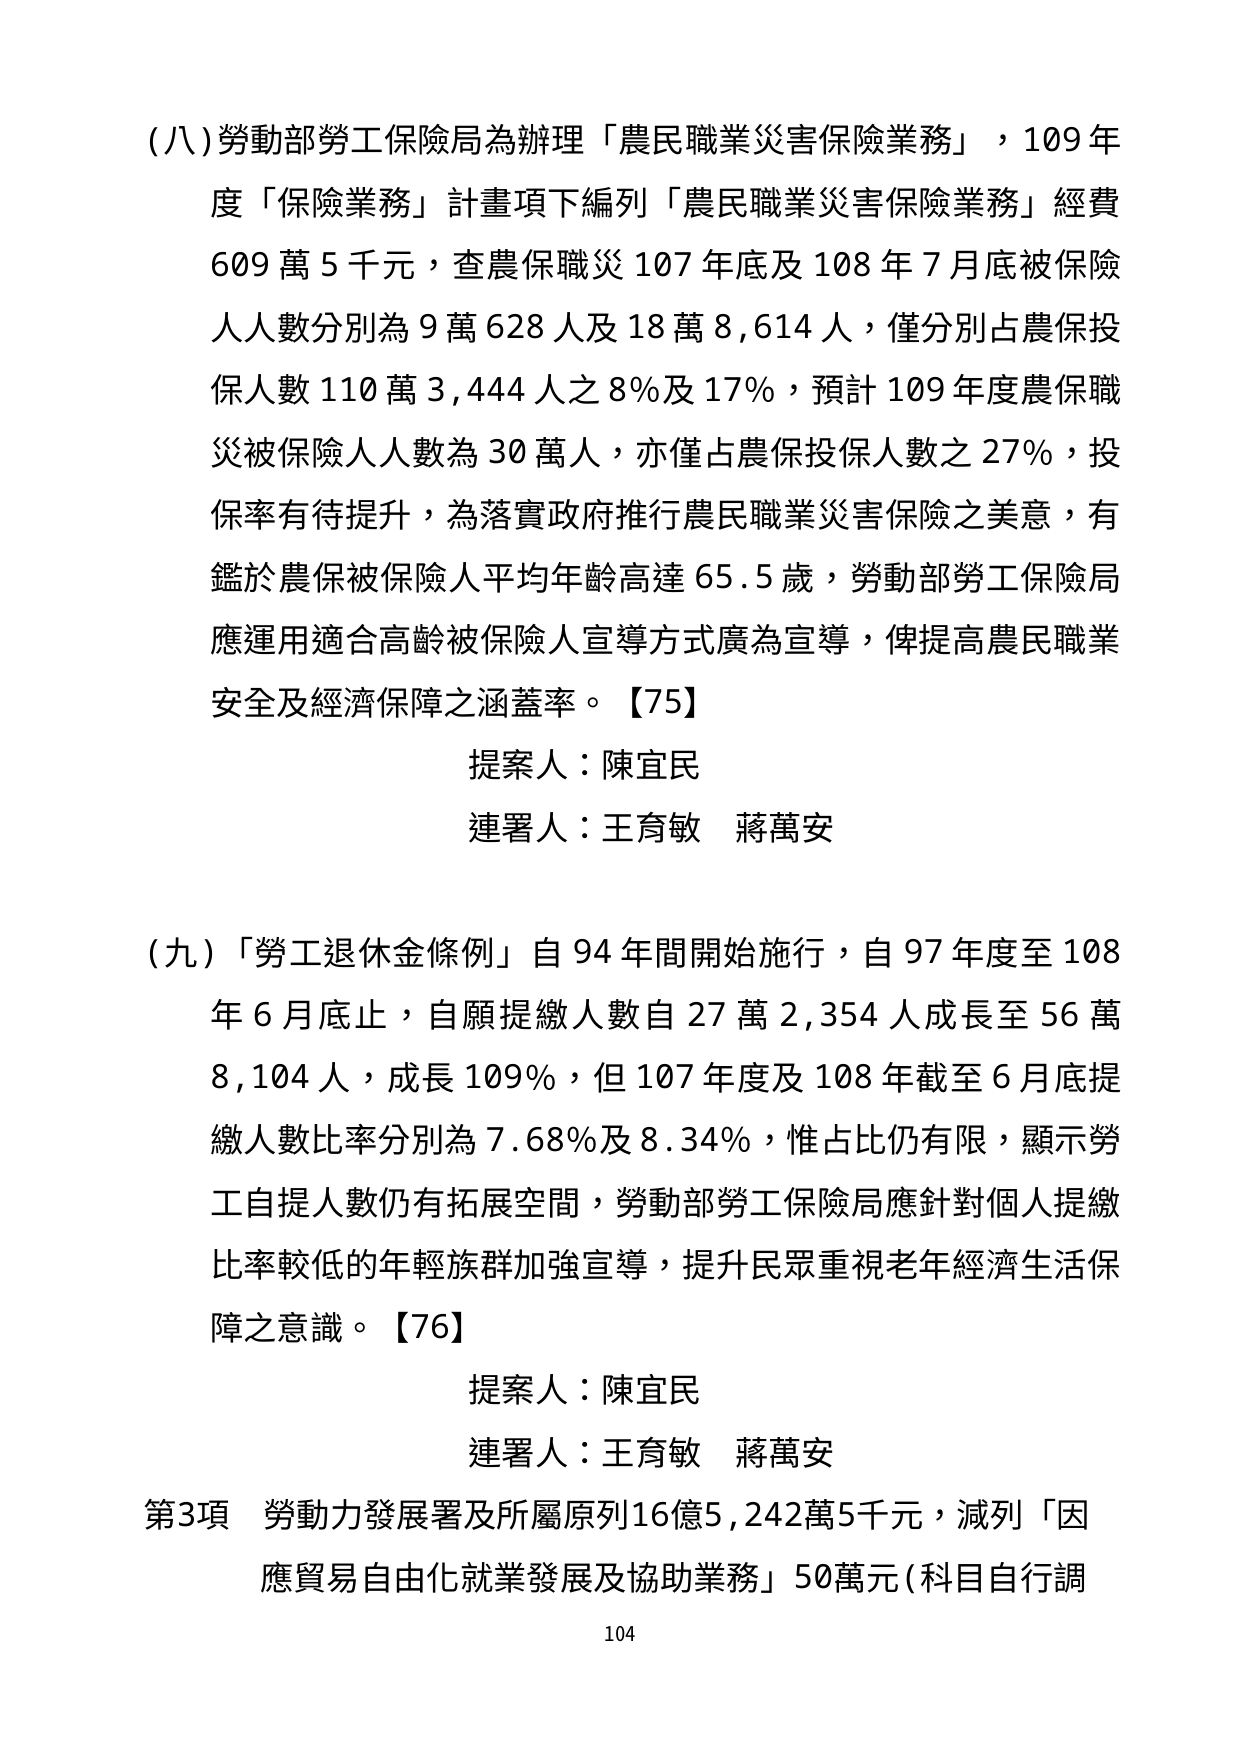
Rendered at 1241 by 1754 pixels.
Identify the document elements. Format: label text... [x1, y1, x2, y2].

text 提案人：陳宜民 [468, 1347, 1122, 1409]
text 提案人：陳宜民 [468, 722, 1122, 784]
text 連署人：王育敏 蔣萬安 [468, 784, 1122, 847]
text 連署人：王育敏 蔣萬安 [468, 1409, 1122, 1472]
text (八)勞動部勞工保險局為辦理「農民職業災害保險業務」，109年度「保險業務」計畫項下編列「農民職業災害保險業務」經費609萬5千元，查農保職災107年底及108年7月底被保險人人數分別為9萬628人及18萬8,614人，僅分別占農保投保人數110萬3,444人之8％及17％，預計109年度農保職災被保險人人數為30萬人，亦僅占農保投保人數之27％，投保率有待提升，為落實政府推行農民職業災害保險之美意，有鑑於農保被保險人平均年齡高達65.5歲，勞動部勞工保險局應運用適合高齡被保險人宣導方式廣為宣導，俾提高農民職業安全及經濟保障之涵蓋率。【75】 [143, 97, 1122, 722]
text (九)「勞工退休金條例」自94年間開始施行，自97年度至108年6月底止，自願提繳人數自27萬2,354人成長至56萬8,104人，成長109％，但107年度及108年截至6月底提繳人數比率分別為7.68％及8.34％，惟占比仍有限，顯示勞工自提人數仍有拓展空間，勞動部勞工保險局應針對個人提繳比率較低的年輕族群加強宣導，提升民眾重視老年經濟生活保障之意識。【76】 [143, 909, 1122, 1347]
text 第3項 勞動力發展署及所屬原列16億5,242萬5千元，減列「因應貿易自由化就業發展及協助業務」50萬元(科目自行調 [143, 1472, 1122, 1597]
